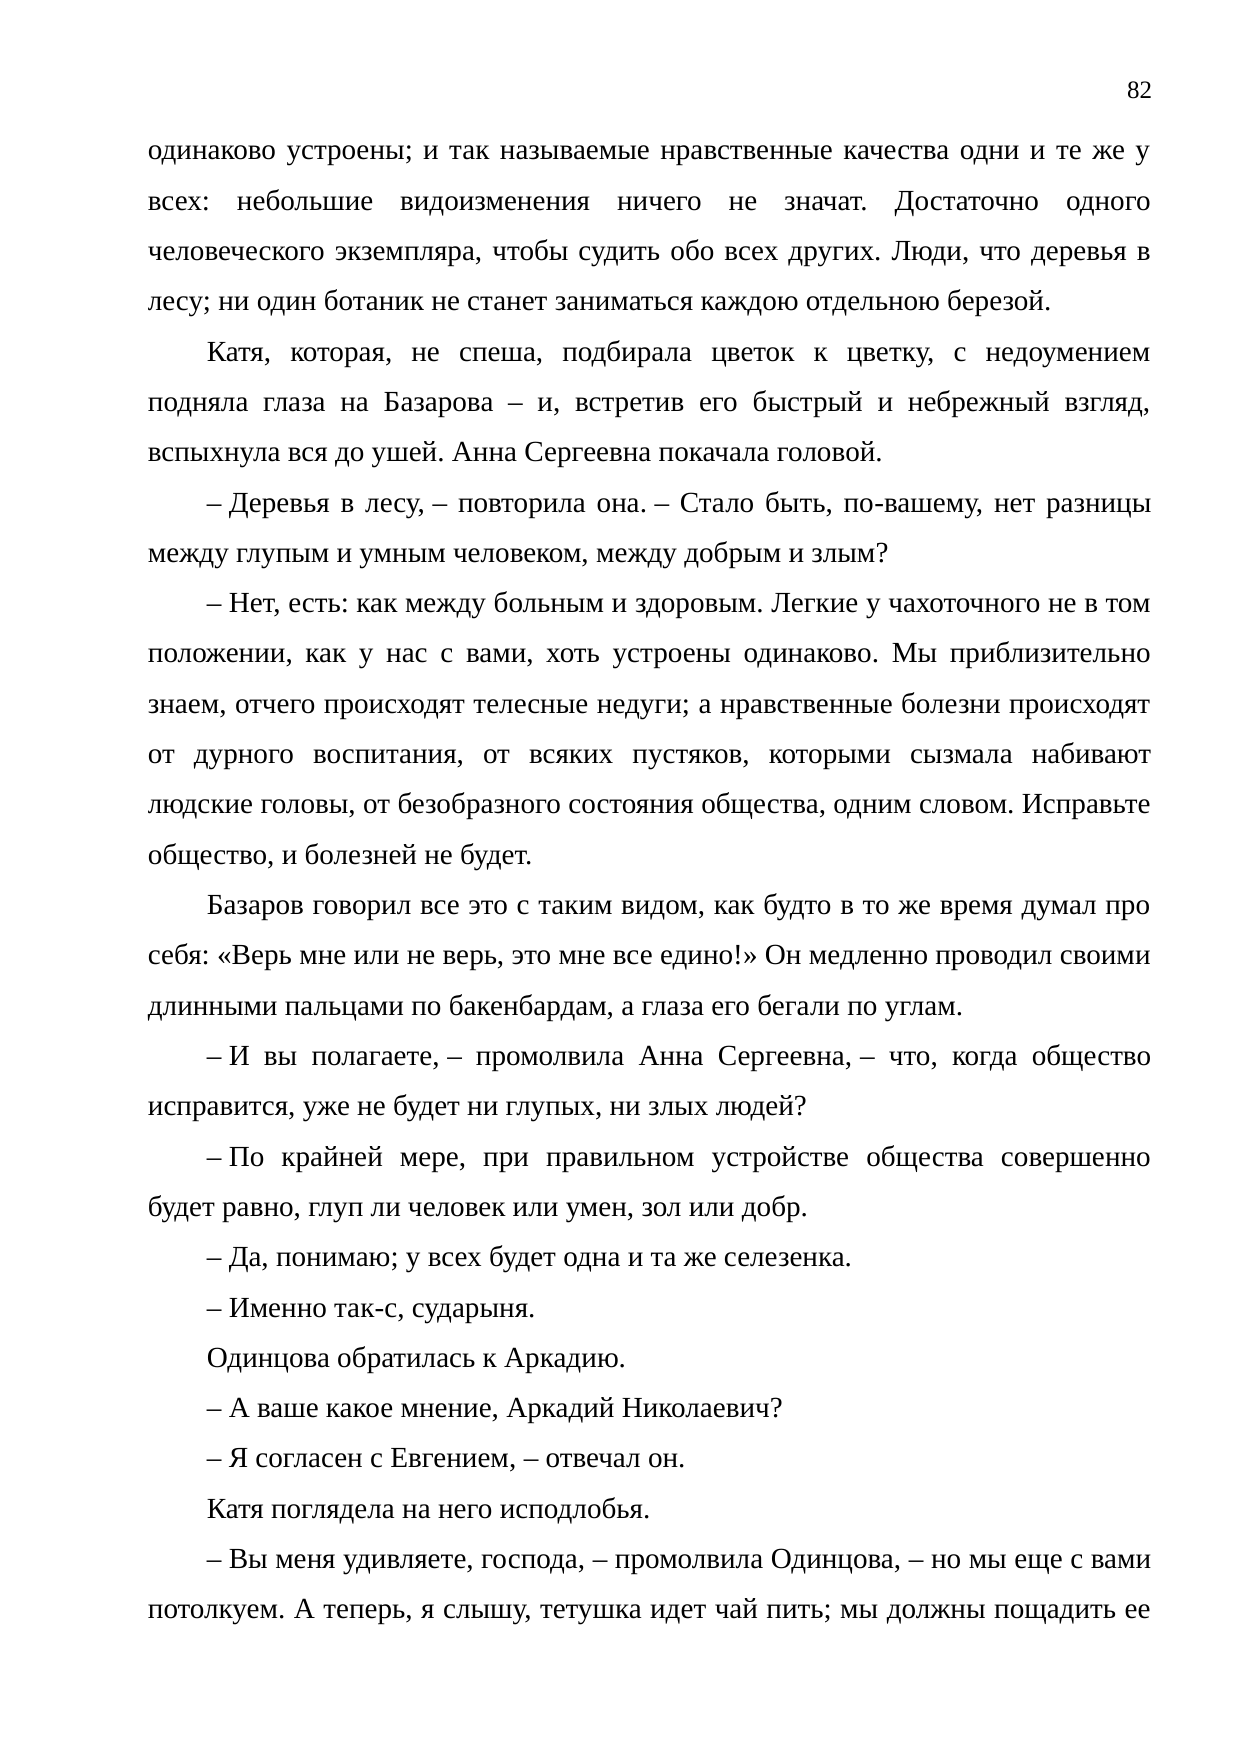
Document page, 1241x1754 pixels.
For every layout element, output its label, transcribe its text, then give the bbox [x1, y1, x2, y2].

text – Нет, есть: как между больным и здоровым. Легкие у чахоточного не в том положении, как у нас с вами, хоть устроены одинаково. Мы приблизительно знаем, отчего происходят телесные недуги; а нравственные болезни происходят от дурного воспитания, от всяких пустяков, которыми сызмала набивают людские головы, от безобразного состояния общества, одним словом. Исправьте общество, и болезней не будет. [148, 585, 1152, 870]
text – Именно так‑с, сударыня. [148, 1290, 1152, 1323]
text Катя, которая, не спеша, подбирала цветок к цветку, с недоумением подняла глаза на Базарова – и, встретив его быстрый и небрежный взгляд, вспыхнула вся до ушей. Анна Сергеевна покачала головой. [148, 334, 1152, 468]
text – Деревья в лесу, – повторила она. – Стало быть, по‑вашему, нет разницы между глупым и умным человеком, между добрым и злым? [148, 485, 1152, 568]
text – А ваше какое мнение, Аркадий Николаевич? [148, 1390, 1152, 1424]
text Катя поглядела на него исподлобья. [148, 1491, 1152, 1524]
text одинаково устроены; и так называемые нравственные качества одни и те же у всех: небольшие видоизменения ничего не значат. Достаточно одного человеческого экземпляра, чтобы судить обо всех других. Люди, что деревья в лесу; ни один ботаник не станет заниматься каждою отдельною березой. [148, 132, 1152, 317]
text Одинцова обратилась к Аркадию. [148, 1340, 1152, 1373]
text – По крайней мере, при правильном устройстве общества совершенно будет равно, глуп ли человек или умен, зол или добр. [148, 1139, 1152, 1223]
text – И вы полагаете, – промолвила Анна Сергеевна, – что, когда общество исправится, уже не будет ни глупых, ни злых людей? [148, 1038, 1152, 1122]
text – Я согласен с Евгением, – отвечал он. [148, 1441, 1152, 1474]
text Базаров говорил все это с таким видом, как будто в то же время думал про себя: «Верь мне или не верь, это мне все едино!» Он медленно проводил своими длинными пальцами по бакенбардам, а глаза его бегали по углам. [148, 887, 1152, 1021]
text – Вы меня удивляете, господа, – промолвила Одинцова, – но мы еще с вами потолкуем. А теперь, я слышу, тетушка идет чай пить; мы должны пощадить ее [148, 1541, 1152, 1625]
text – Да, понимаю; у всех будет одна и та же селезенка. [148, 1239, 1152, 1273]
